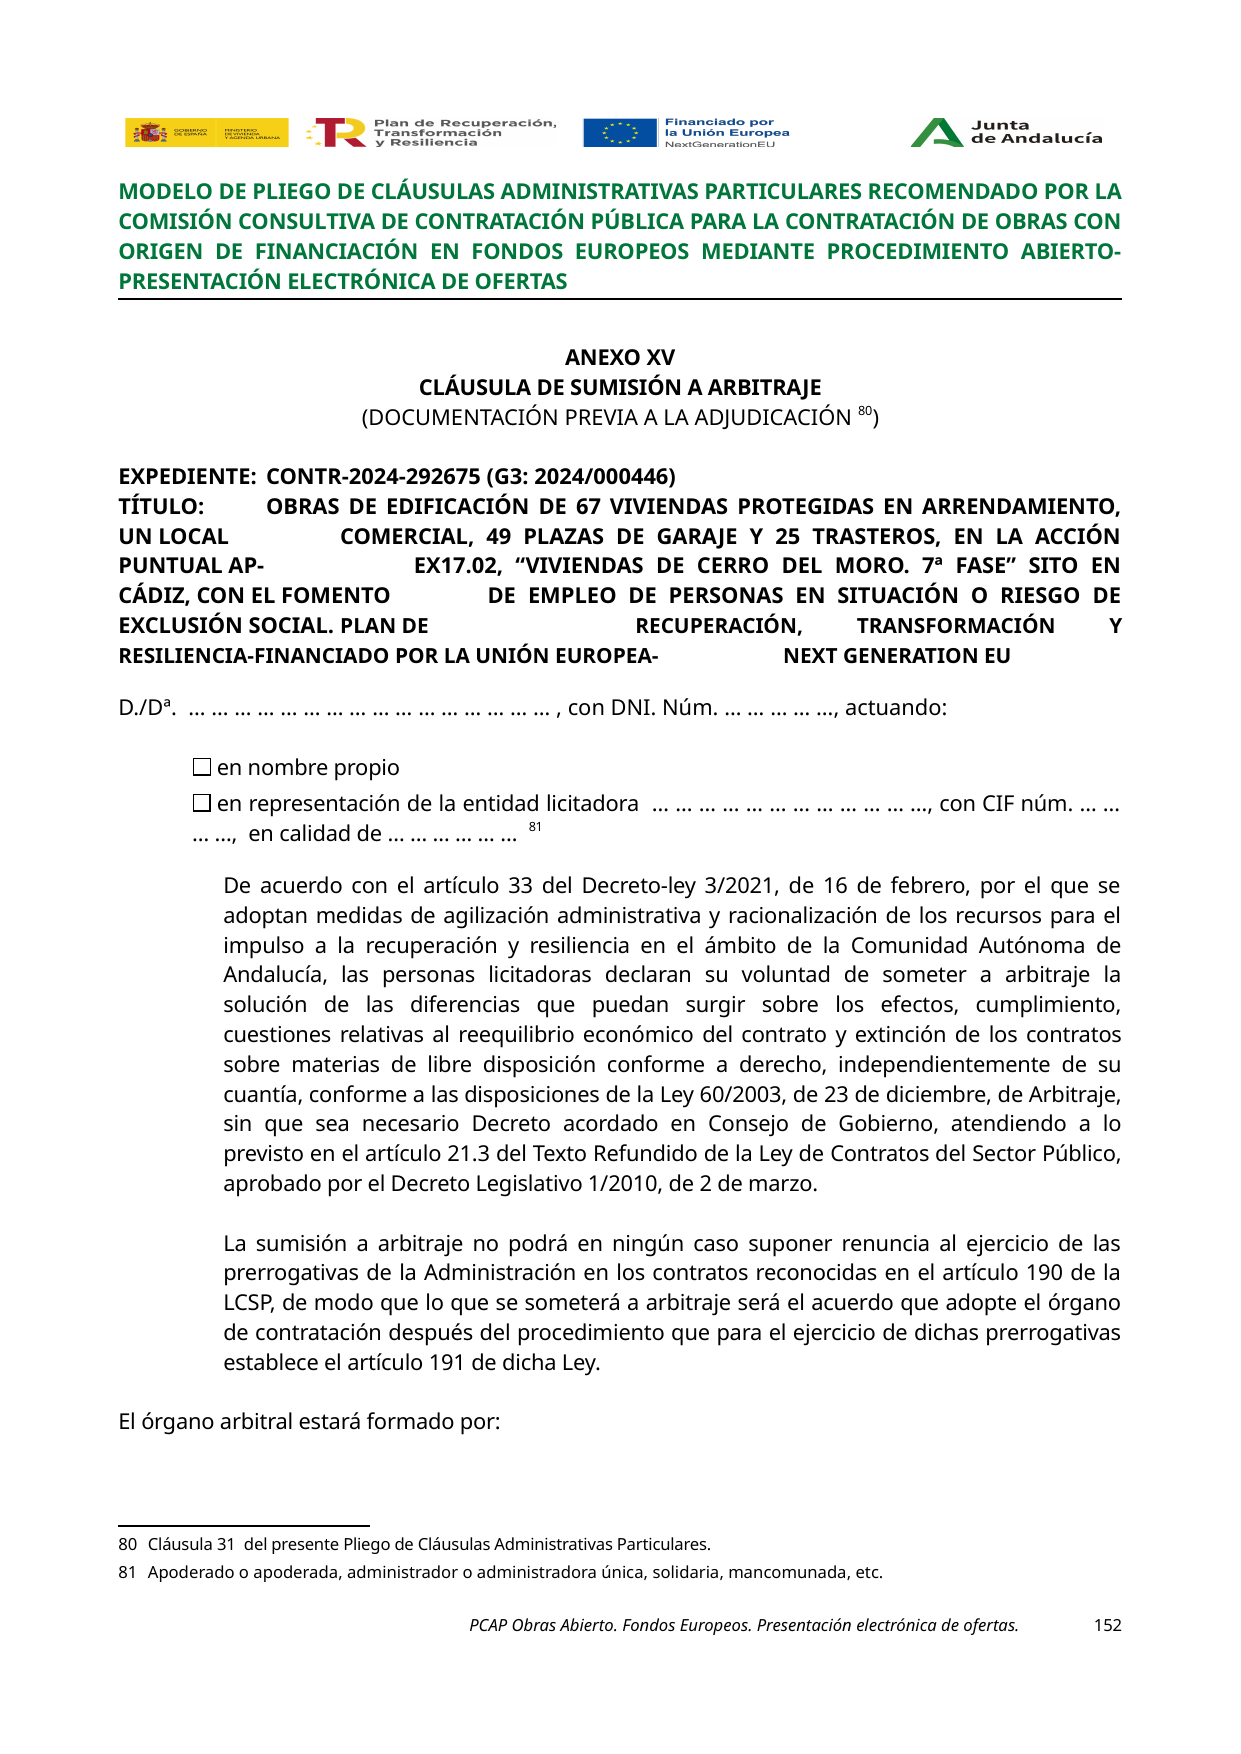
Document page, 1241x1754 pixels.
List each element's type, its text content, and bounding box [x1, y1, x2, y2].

text ANEXO XV [118, 342, 1122, 372]
text El órgano arbitral estará formado por: [118, 1406, 1122, 1436]
text EXPEDIENTE: CONTR-2024-292675 (G3: 2024/000446) [118, 461, 1122, 491]
picture [582, 118, 793, 147]
text De acuerdo con el artículo 33 del Decreto-ley 3/2021, de 16 de febrero, por el que se adoptan medidas de agilización administrativa y racionalización de los recursos para el impulso a la recuperación y resiliencia en el ámbito de la Comunidad Autónoma de Andalucía, las personas licitadoras declaran su voluntad de someter a arbitraje la solución de las diferencias que puedan surgir sobre los efectos, cumplimiento, cuestiones relativas al reequilibrio económico del contrato y extinción de los contratos sobre materias de libre disposición conforme a derecho, independientemente de su cuantía, conforme a las disposiciones de la Ley 60/2003, de 23 de diciembre, de Arbitraje, sin que sea necesario Decreto acordado en Consejo de Gobierno, atendiendo a lo previsto en el artículo 21.3 del Texto Refundido de la Ley de Contratos del Sector Público, aprobado por el Decreto Legislativo 1/2010, de 2 de marzo. [223, 870, 1122, 1198]
text (DOCUMENTACIÓN PREVIA A LA ADJUDICACIÓN ) [118, 402, 1122, 431]
text D./Dª. … … … … … … … … … … … … … … … … , con DNI. Núm. … … … … …, actuando: [118, 692, 1122, 722]
text TÍTULO: OBRAS DE EDIFICACIÓN DE 67 VIVIENDAS PROTEGIDAS EN ARRENDAMIENTO, UN LOCAL COMERCIAL, 49 PLAZAS DE GARAJE Y 25 TRASTEROS, EN LA ACCIÓN PUNTUAL AP- EX17.02, “VIVIENDAS DE CERRO DEL MORO. 7ª FASE” SITO EN CÁDIZ, CON EL FOMENTO DE EMPLEO DE PERSONAS EN SITUACIÓN O RIESGO DE EXCLUSIÓN SOCIAL. PLAN DE RECUPERACIÓN, TRANSFORMACIÓN Y RESILIENCIA-FINANCIADO POR LA UNIÓN EUROPEA- NEXT GENERATION EU [118, 491, 1122, 670]
text en representación de la entidad licitadora … … … … … … … … … … … …, con CIF núm. … … … …, en calidad de … … … … … … [192, 788, 1122, 847]
picture [910, 118, 1104, 147]
text CLÁUSULA DE SUMISIÓN A ARBITRAJE [118, 372, 1122, 402]
text La sumisión a arbitraje no podrá en ningún caso suponer renuncia al ejercicio de las prerrogativas de la Administración en los contratos reconocidas en el artículo 190 de la LCSP, de modo que lo que se someterá a arbitraje será el acuerdo que adopte el órgano de contratación después del procedimiento que para el ejercicio de dichas prerrogativas establece el artículo 191 de dicha Ley. [223, 1228, 1122, 1377]
picture [305, 118, 557, 147]
picture [125, 118, 289, 147]
text Cláusula 31 del presente Pliego de Cláusulas Administrativas Particulares. [118, 1532, 1122, 1555]
text Apoderado o apoderada, administrador o administradora única, solidaria, mancomunada, etc. [118, 1561, 1122, 1584]
text en nombre propio [192, 752, 1122, 782]
text MODELO DE PLIEGO DE CLÁUSULAS ADMINISTRATIVAS PARTICULARES RECOMENDADO POR LA COMISIÓN CONSULTIVA DE CONTRATACIÓN PÚBLICA PARA LA CONTRATACIÓN DE OBRAS CON ORIGEN DE FINANCIACIÓN EN FONDOS EUROPEOS MEDIANTE PROCEDIMIENTO ABIERTO- PRESENTACIÓN ELECTRÓNICA DE OFERTAS [118, 176, 1122, 298]
